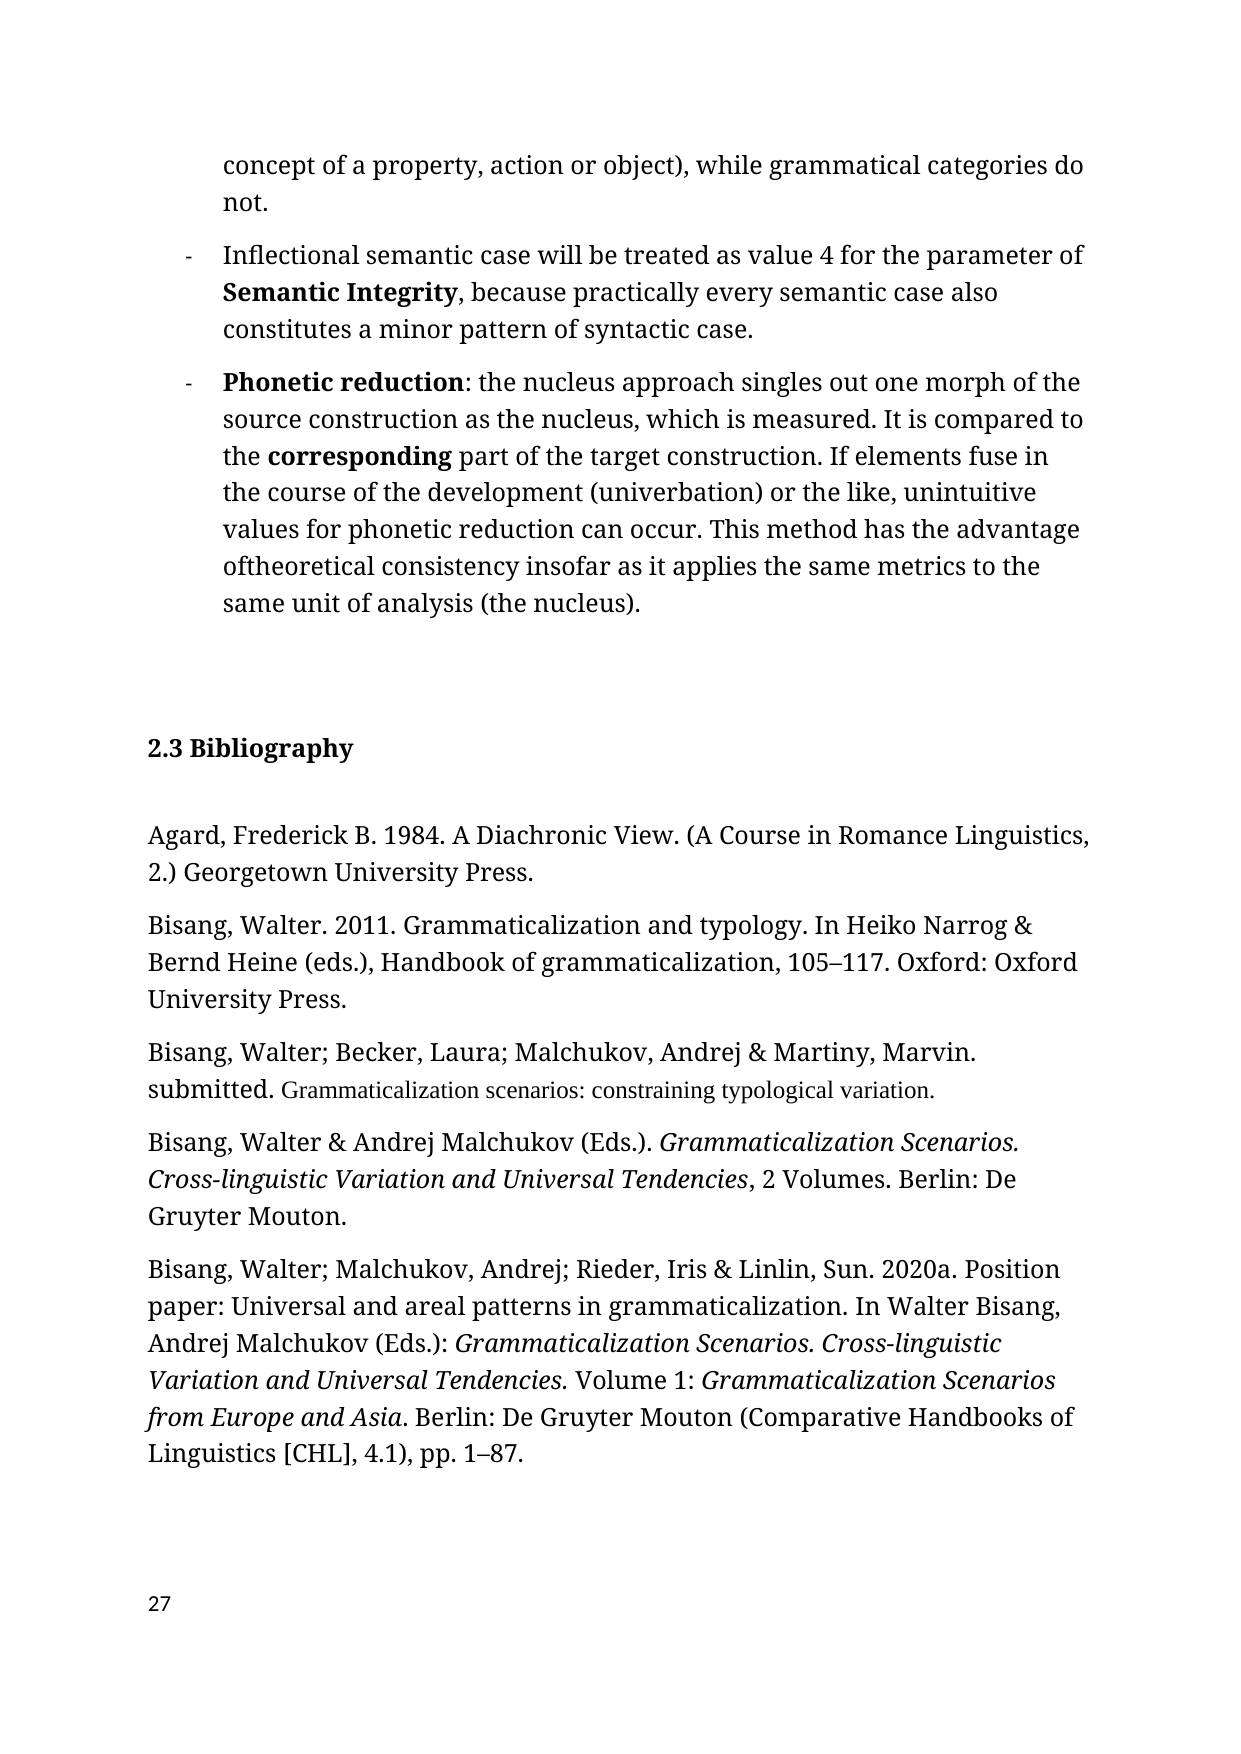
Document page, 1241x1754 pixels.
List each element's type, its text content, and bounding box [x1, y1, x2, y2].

subtitle 2.3 Bibliography [148, 731, 1093, 764]
list concept of a property, action or object), while grammatical categories do not. [185, 148, 1093, 218]
text Bisang, Walter; Becker, Laura; Malchukov, Andrej & Martiny, Marvin. submitted. Grammaticalization scenarios: constraining typological variation. [148, 1035, 1093, 1106]
list Phonetic reduction: the nucleus approach singles out one morph of the source construction as the nucleus, which is measured. It is compared to the corresponding part of the target construction. If elements fuse in the course of the development (univerbation) or the like, unintuitive values for phonetic reduction can occur. This method has the advantage oftheoretical consistency insofar as it applies the same metrics to the same unit of analysis (the nucleus). [185, 365, 1093, 619]
list Inflectional semantic case will be treated as value 4 for the parameter of Semantic Integrity, because practically every semantic case also constitutes a minor pattern of syntactic case. [185, 238, 1093, 345]
text Bisang, Walter & Andrej Malchukov (Eds.). Grammaticalization Scenarios. Cross-linguistic Variation and Universal Tendencies, 2 Volumes. Berlin: De Gruyter Mouton. [148, 1125, 1093, 1233]
text Agard, Frederick B. 1984. A Diachronic View. (A Course in Romance Linguistics, 2.) Georgetown University Press. [148, 818, 1093, 888]
text Bisang, Walter. 2011. Grammaticalization and typology. In Heiko Narrog & Bernd Heine (eds.), Handbook of grammaticalization, 105–117. Oxford: Oxford University Press. [148, 908, 1093, 1016]
text Bisang, Walter; Malchukov, Andrej; Rieder, Iris & Linlin, Sun. 2020a. Position paper: Universal and areal patterns in grammaticalization. In Walter Bisang, Andrej Malchukov (Eds.): Grammaticalization Scenarios. Cross-linguistic Variation and Universal Tendencies. Volume 1: Grammaticalization Scenarios from Europe and Asia. Berlin: De Gruyter Mouton (Comparative Handbooks of Linguistics [CHL], 4.1), pp. 1–87. [148, 1252, 1093, 1470]
